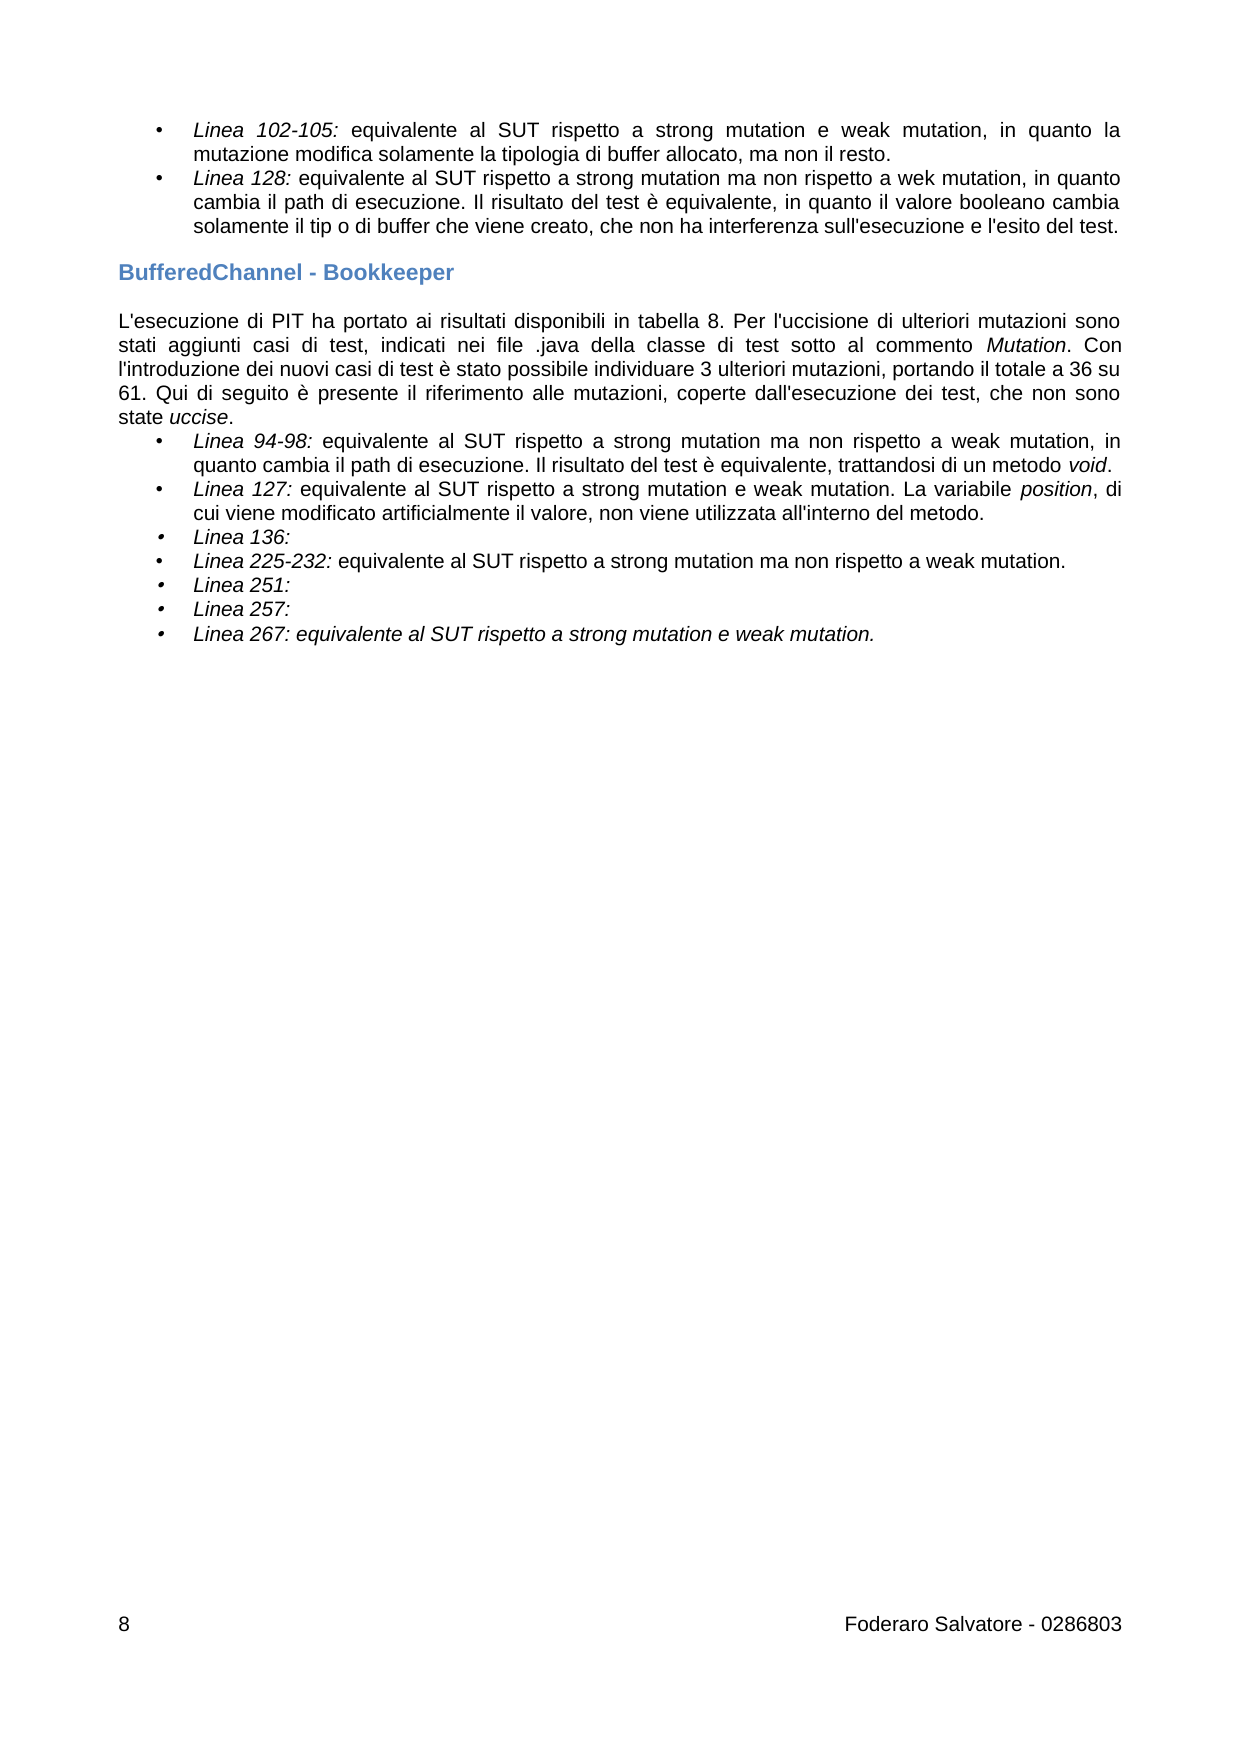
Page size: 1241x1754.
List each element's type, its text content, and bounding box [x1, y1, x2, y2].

list Linea 128: equivalente al SUT rispetto a strong mutation ma non rispetto a wek mutation, in quanto cambia il path di esecuzione. Il risultato del test è equivalente, in quanto il valore booleano cambia solamente il tip o di buffer che viene creato, che non ha interferenza sull'esecuzione e l'esito del test. [156, 166, 1122, 238]
text L'esecuzione di PIT ha portato ai risultati disponibili in tabella 8. Per l'uccisione di ulteriori mutazioni sono stati aggiunti casi di test, indicati nei file .java della classe di test sotto al commento Mutation. Con l'introduzione dei nuovi casi di test è stato possibile individuare 3 ulteriori mutazioni, portando il totale a 36 su 61. Qui di seguito è presente il riferimento alle mutazioni, coperte dall'esecuzione dei test, che non sono state uccise. [118, 309, 1122, 429]
subtitle BufferedChannel - Bookkeeper [118, 259, 1122, 285]
list Linea 225-232: equivalente al SUT rispetto a strong mutation ma non rispetto a weak mutation. [156, 549, 1122, 573]
list Linea 136: [156, 525, 1122, 549]
list Linea 257: [156, 597, 1122, 621]
list Linea 102-105: equivalente al SUT rispetto a strong mutation e weak mutation, in quanto la mutazione modifica solamente la tipologia di buffer allocato, ma non il resto. [156, 118, 1122, 166]
list Linea 267: equivalente al SUT rispetto a strong mutation e weak mutation. [156, 621, 1122, 645]
list Linea 127: equivalente al SUT rispetto a strong mutation e weak mutation. La variabile position, di cui viene modificato artificialmente il valore, non viene utilizzata all'interno del metodo. [156, 477, 1122, 525]
list Linea 94-98: equivalente al SUT rispetto a strong mutation ma non rispetto a weak mutation, in quanto cambia il path di esecuzione. Il risultato del test è equivalente, trattandosi di un metodo void. [156, 429, 1122, 477]
list Linea 251: [156, 573, 1122, 597]
